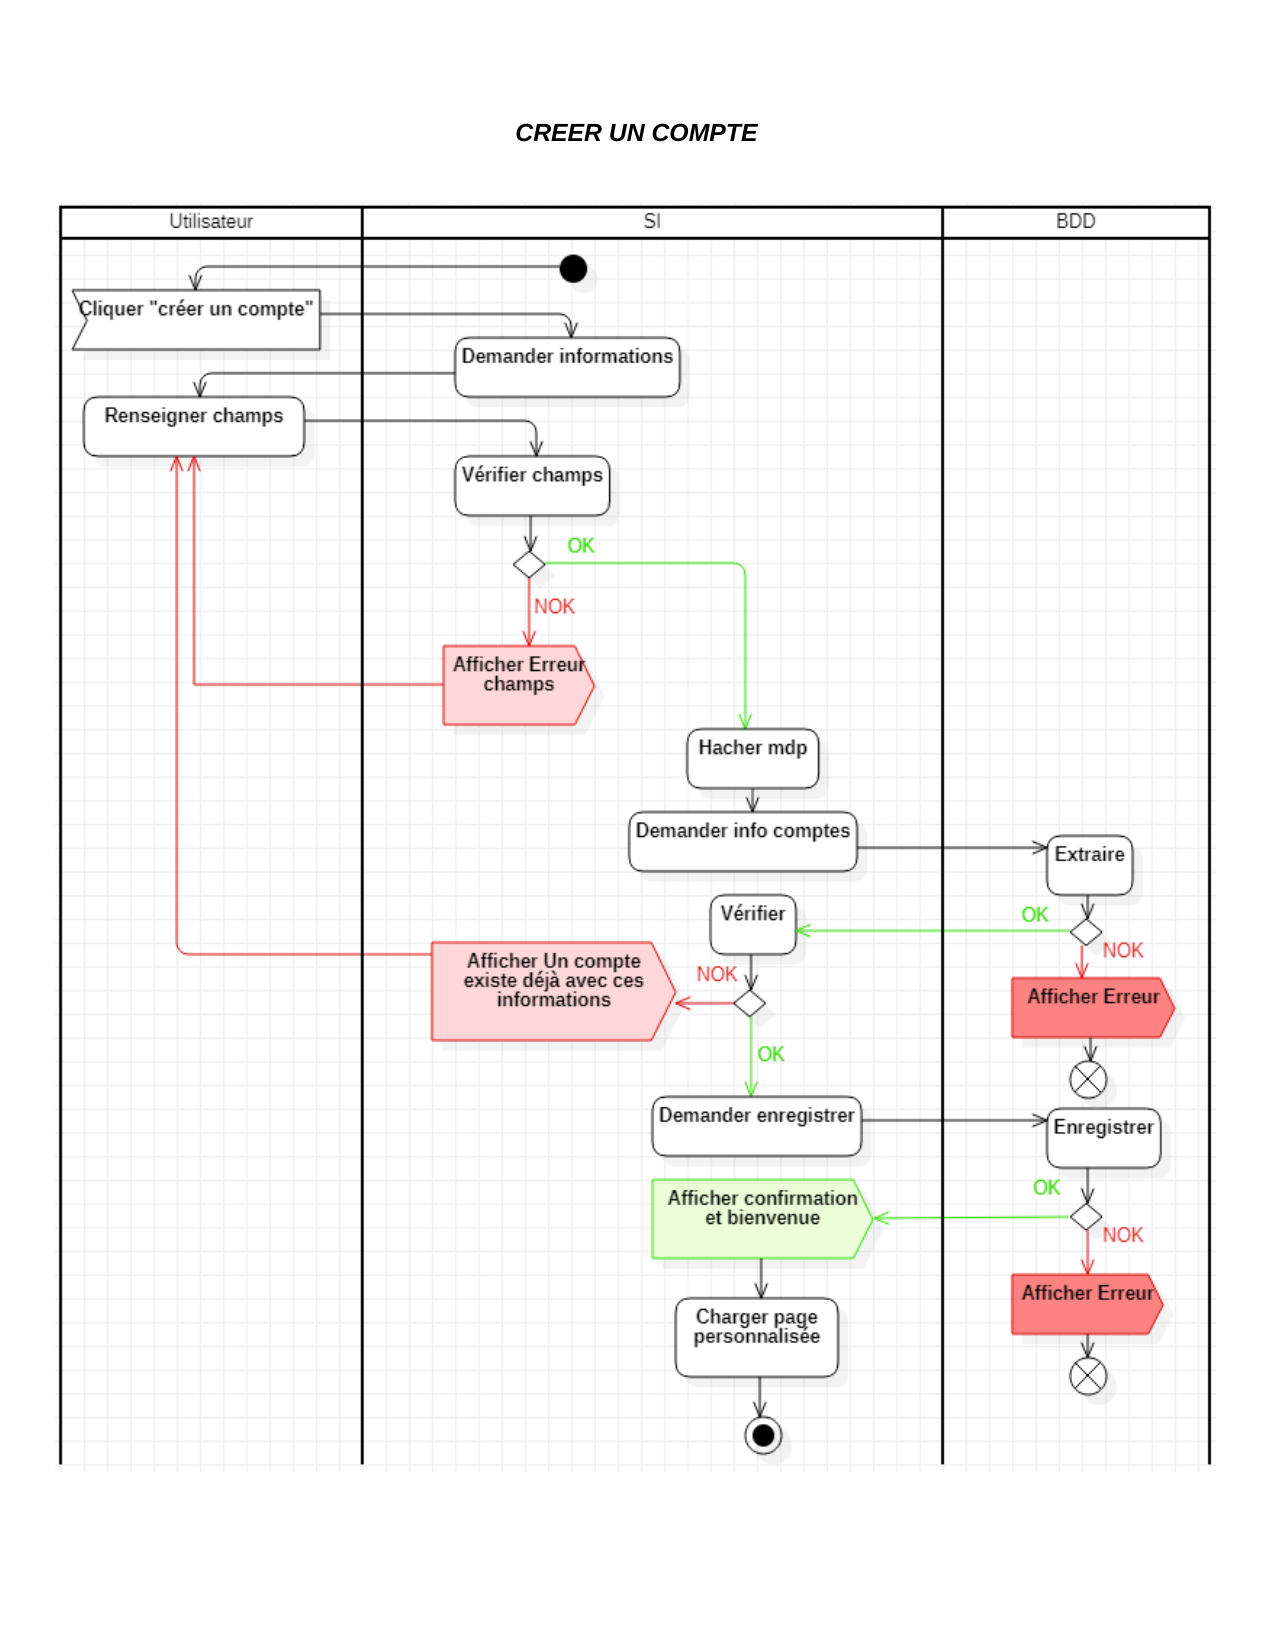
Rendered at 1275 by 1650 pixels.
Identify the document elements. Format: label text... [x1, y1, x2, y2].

picture [55, 203, 1217, 1472]
subtitle CREER UN COMPTE [59, 118, 1216, 147]
